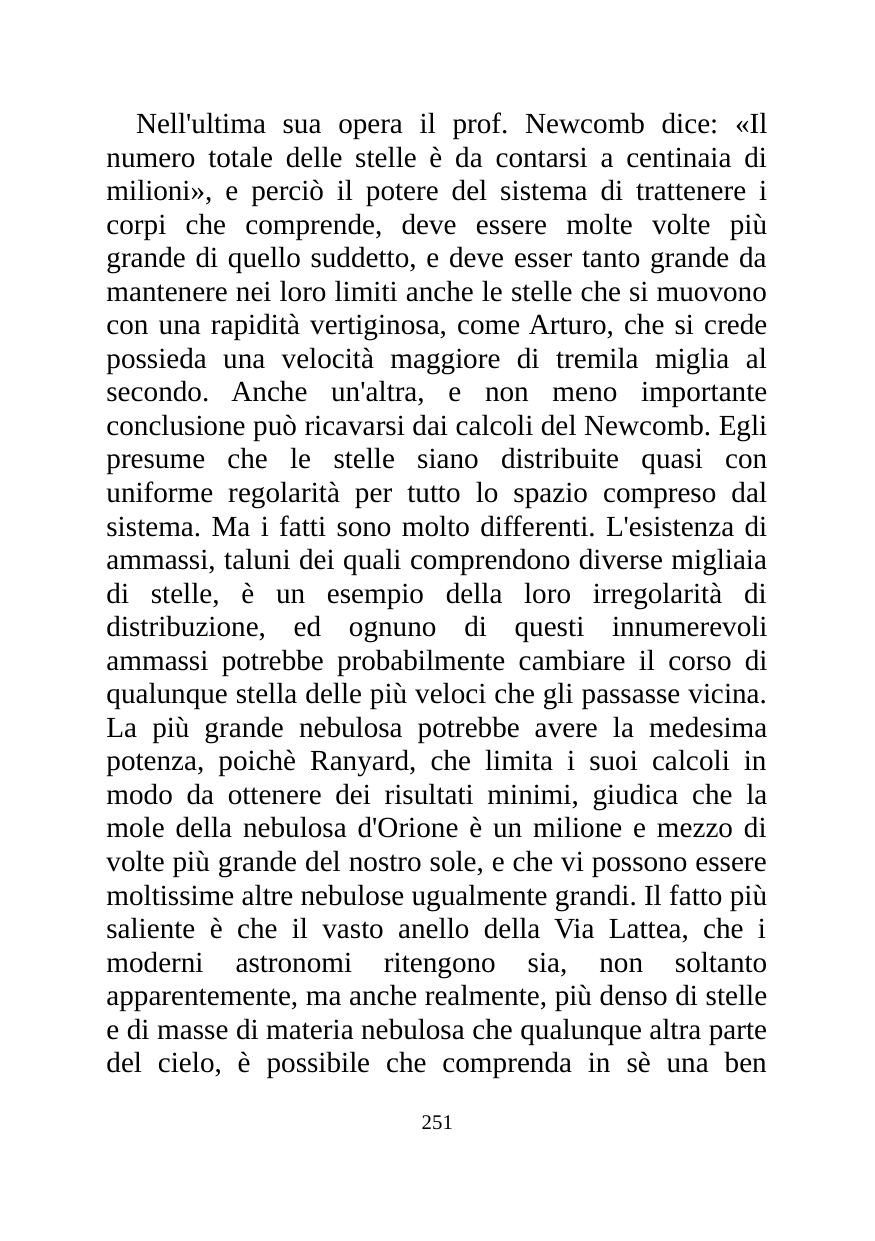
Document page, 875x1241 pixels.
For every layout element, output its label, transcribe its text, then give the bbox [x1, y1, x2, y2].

text Nell'ultima sua opera il prof. Newcomb dice: «Il numero totale delle stelle è da contarsi a centinaia di milioni», e perciò il potere del sistema di trattenere i corpi che comprende, deve essere molte volte più grande di quello suddetto, e deve esser tanto grande da mantenere nei loro limiti anche le stelle che si muovono con una rapidità vertiginosa, come Arturo, che si crede possieda una velocità maggiore di tremila miglia al secondo. Anche un'altra, e non meno importante conclusione può ricavarsi dai calcoli del Newcomb. Egli presume che le stelle siano distribuite quasi con uniforme regolarità per tutto lo spazio compreso dal sistema. Ma i fatti sono molto differenti. L'esistenza di ammassi, taluni dei quali comprendono diverse migliaia di stelle, è un esempio della loro irregolarità di distribuzione, ed ognuno di questi innumerevoli ammassi potrebbe probabilmente cambiare il corso di qualunque stella delle più veloci che gli passasse vicina. La più grande nebulosa potrebbe avere la medesima potenza, poichè Ranyard, che limita i suoi calcoli in modo da ottenere dei risultati minimi, giudica che la mole della nebulosa d'Orione è un milione e mezzo di volte più grande del nostro sole, e che vi possono essere moltissime altre nebulose ugualmente grandi. Il fatto più saliente è che il vasto anello della Via Lattea, che i moderni astronomi ritengono sia, non soltanto apparentemente, ma anche realmente, più denso di stelle e di masse di materia nebulosa che qualunque altra parte del cielo, è possibile che comprenda in sè una ben [106, 106, 768, 1079]
